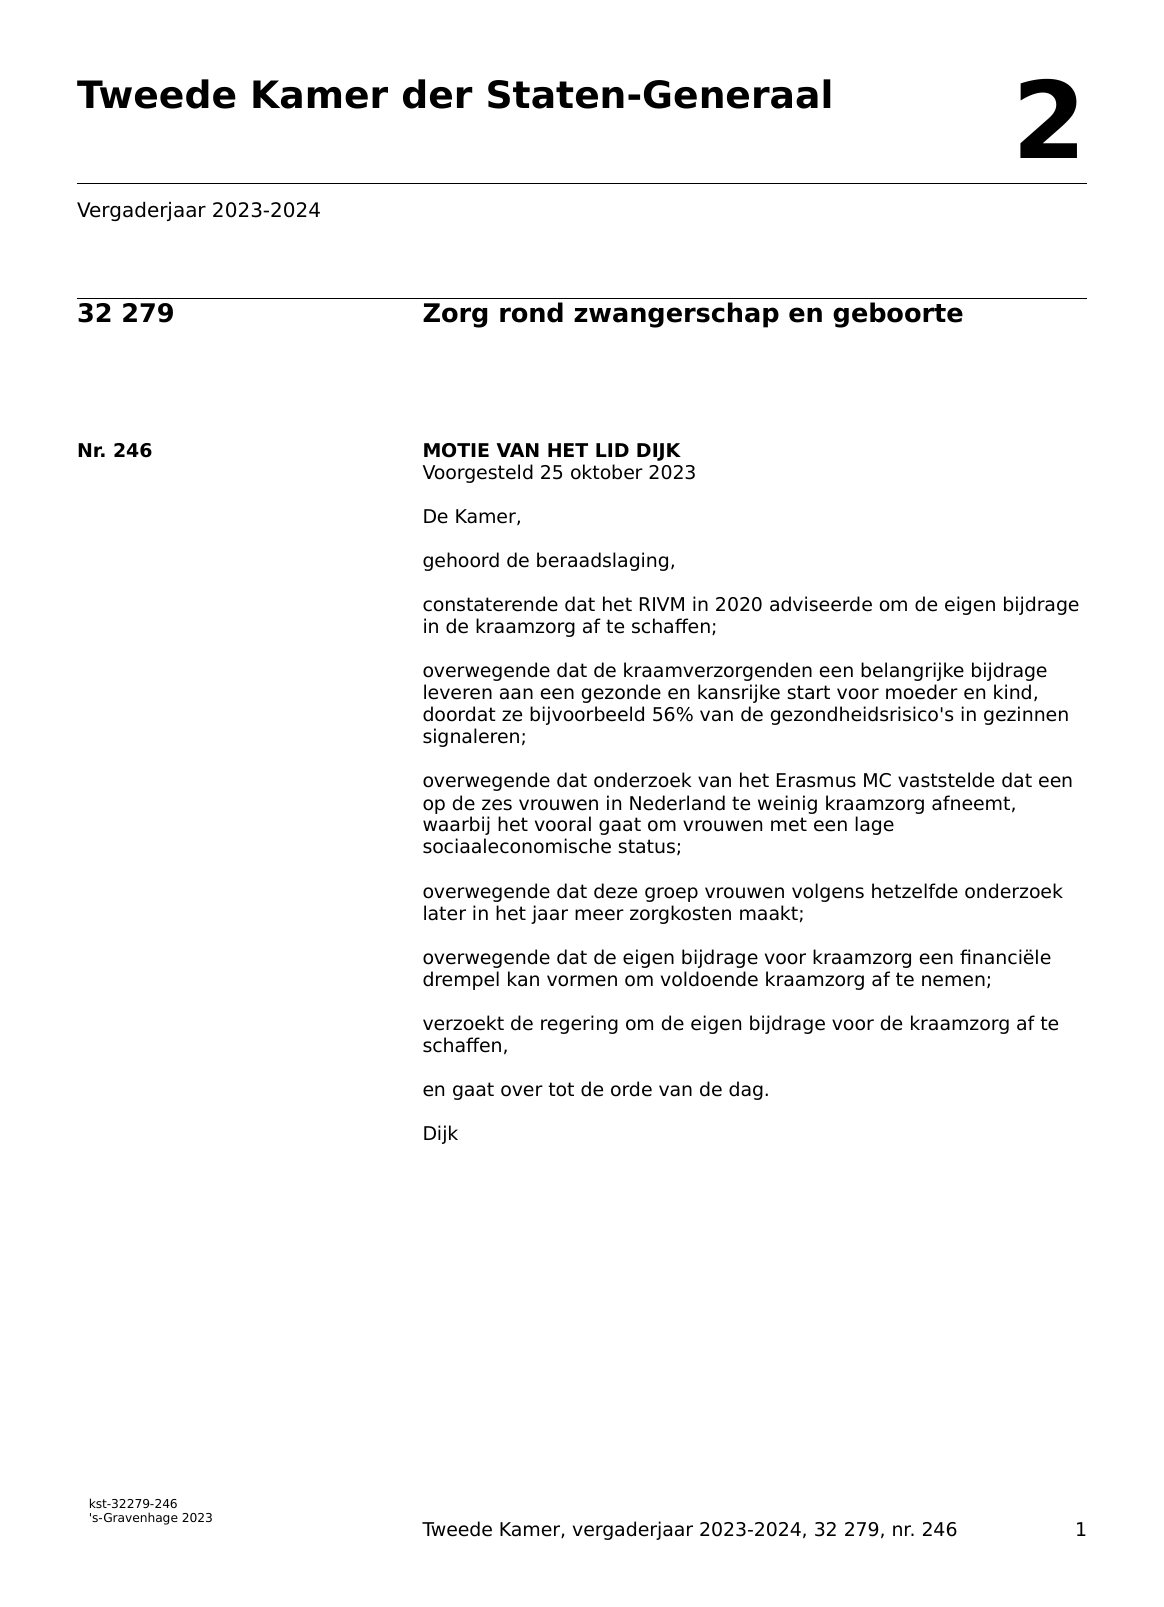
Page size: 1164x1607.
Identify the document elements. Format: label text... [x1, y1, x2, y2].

text De Kamer, [422, 506, 1087, 528]
text overwegende dat onderzoek van het Erasmus MC vaststelde dat een op de zes vrouwen in Nederland te weinig kraamzorg afneemt, waarbij het vooral gaat om vrouwen met een lage sociaaleconomische status; [422, 770, 1087, 858]
text overwegende dat de eigen bijdrage voor kraamzorg een financiële drempel kan vormen om voldoende kraamzorg af te nemen; [422, 947, 1087, 991]
text gehoord de beraadslaging, [422, 550, 1087, 572]
table_header 2 [886, 59, 1087, 183]
subtitle 32 279 Zorg rond zwangerschap en geboorte [77, 299, 1087, 329]
subtitle Nr. 246 MOTIE VAN HET LID DIJK [77, 440, 1087, 462]
text overwegende dat de kraamverzorgenden een belangrijke bijdrage leveren aan een gezonde en kansrijke start voor moeder en kind, doordat ze bijvoorbeeld 56% van de gezondheidsrisico's in gezinnen signaleren; [422, 660, 1087, 748]
text Dijk [422, 1123, 1087, 1145]
text en gaat over tot de orde van de dag. [422, 1079, 1087, 1101]
text overwegende dat deze groep vrouwen volgens hetzelfde onderzoek later in het jaar meer zorgkosten maakt; [422, 881, 1087, 924]
text constaterende dat het RIVM in 2020 adviseerde om de eigen bijdrage in de kraamzorg af te schaffen; [422, 594, 1087, 638]
text Voorgesteld 25 oktober 2023 [422, 462, 1087, 484]
text verzoekt de regering om de eigen bijdrage voor de kraamzorg af te schaffen, [422, 1013, 1087, 1057]
text 's-Gravenhage 2023 [88, 1511, 323, 1525]
table_header Tweede Kamer der Staten-Generaal [77, 59, 886, 183]
text kst-32279-246 [88, 1497, 323, 1511]
table_cell Vergaderjaar 2023-2024 [77, 184, 1087, 298]
